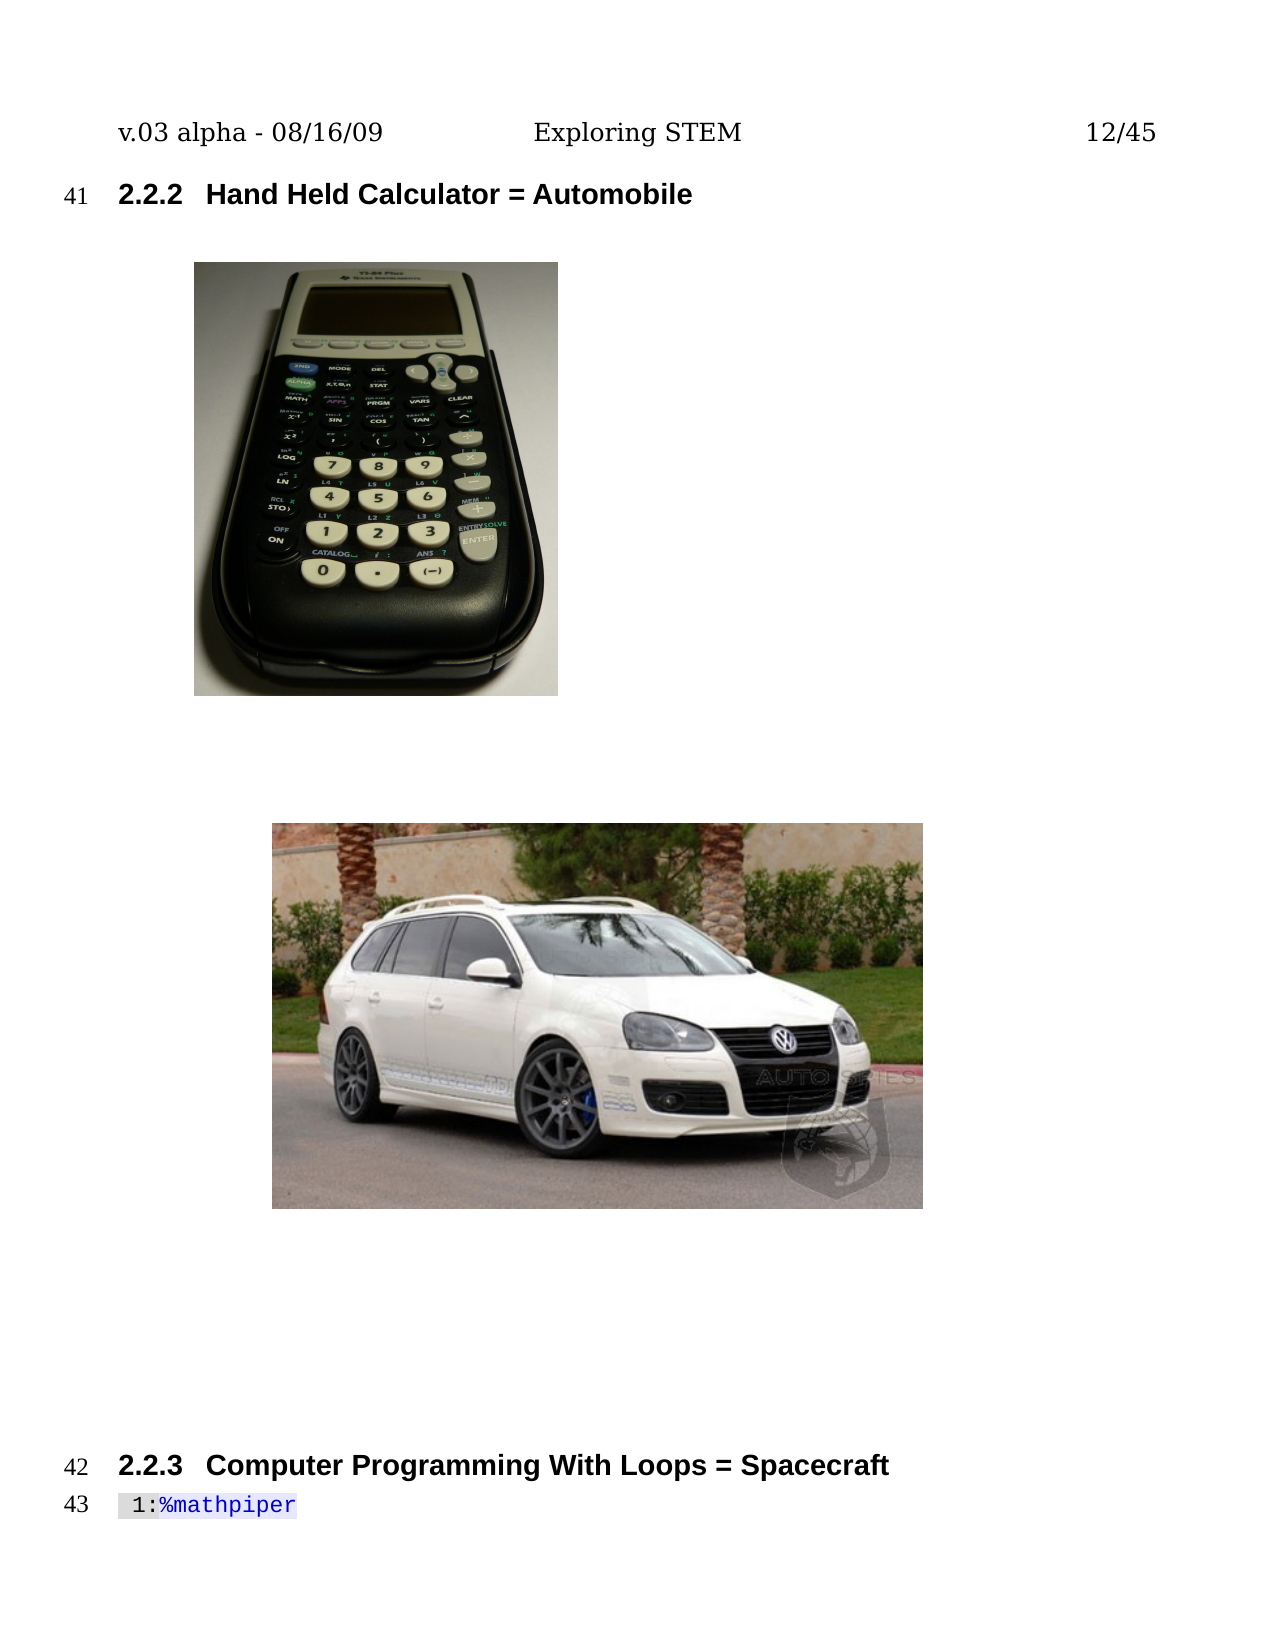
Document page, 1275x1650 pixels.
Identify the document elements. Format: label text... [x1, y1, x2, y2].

picture [194, 262, 558, 696]
subtitle Computer Programming With Loops = Spacecraft [118, 1448, 1157, 1481]
subtitle Hand Held Calculator = Automobile [118, 177, 1157, 210]
picture [272, 823, 923, 1209]
text 1:%mathpiper [118, 1493, 1157, 1519]
